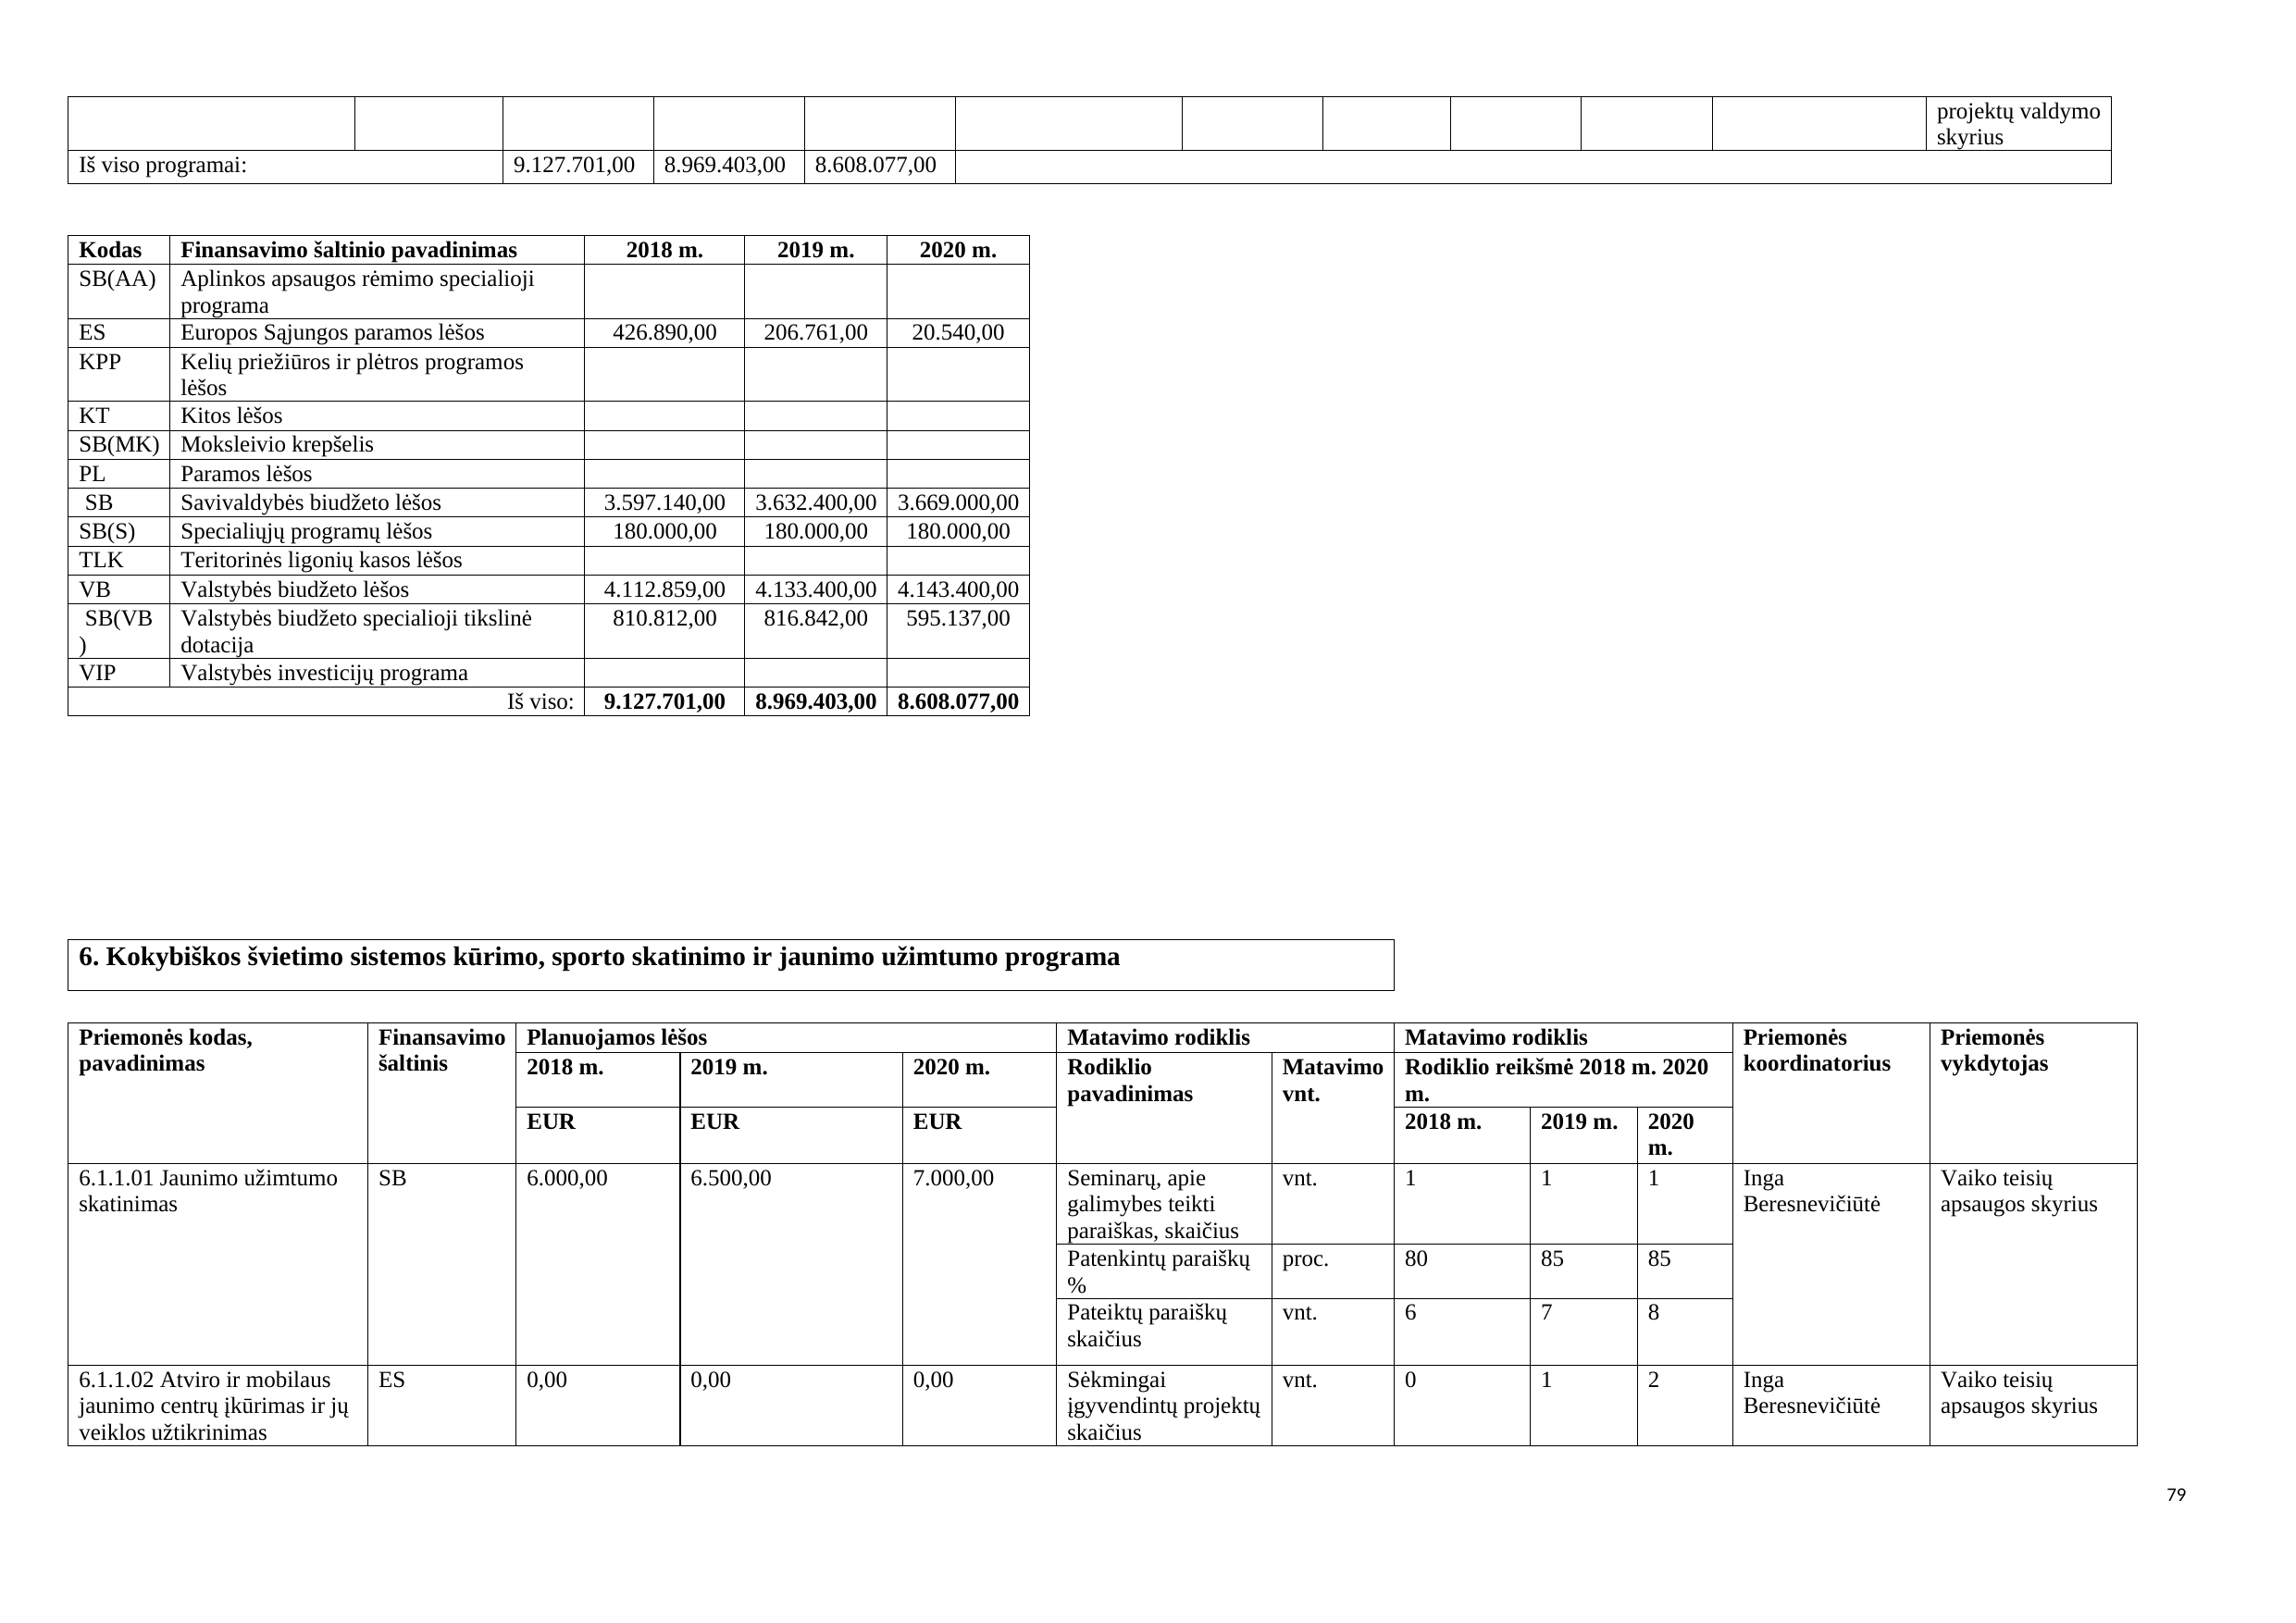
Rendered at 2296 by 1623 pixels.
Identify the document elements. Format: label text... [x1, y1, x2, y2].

table_header 2019 m. [745, 236, 887, 264]
table_cell [1323, 97, 1450, 150]
table_cell Savivaldybės biudžeto lėšos [170, 489, 584, 516]
table_cell EUR [516, 1108, 679, 1163]
table_cell [745, 460, 887, 488]
table_cell 180.000,00 [887, 517, 1029, 545]
table_cell Specialiųjų programų lėšos [170, 517, 584, 545]
table_cell Matavimo vnt. [1272, 1053, 1394, 1163]
table_cell [585, 402, 744, 429]
table_cell Matavimo rodiklis [1057, 1023, 1394, 1052]
table_cell VIP [68, 659, 169, 687]
table_cell Valstybės biudžeto specialioji tikslinė dotacija [170, 604, 584, 658]
table_cell 180.000,00 [745, 517, 887, 545]
table_cell SB(AA) [68, 265, 169, 317]
table_cell ES [68, 319, 169, 347]
table_cell [1531, 990, 1637, 1022]
table_cell [68, 991, 368, 1022]
table_cell [887, 265, 1029, 317]
table_cell vnt. [1272, 1164, 1394, 1244]
table_cell Rodiklio reikšmė 2018 m. 2020 m. [1395, 1053, 1732, 1107]
table_header [1930, 939, 2137, 990]
table_cell Paramos lėšos [170, 460, 584, 488]
table_cell 8.969.403,00 [745, 688, 887, 715]
table_cell 2020 m. [903, 1053, 1056, 1107]
table_cell [368, 991, 516, 1022]
table_header [1637, 939, 1732, 990]
table_cell Matavimo rodiklis [1395, 1023, 1732, 1052]
table_cell [585, 265, 744, 317]
table_cell [1637, 990, 1732, 1022]
table_cell [68, 97, 354, 150]
table_cell Iš viso programai: [68, 151, 503, 183]
table_cell KPP [68, 348, 169, 401]
table_cell Kitos lėšos [170, 402, 584, 429]
table_cell 816.842,00 [745, 604, 887, 658]
table_header [1732, 939, 1930, 990]
table_cell 595.137,00 [887, 604, 1029, 658]
table_cell 2 [1638, 1366, 1732, 1445]
table_cell 6 [1395, 1299, 1530, 1365]
table_cell [355, 97, 503, 150]
table_cell vnt. [1272, 1299, 1394, 1365]
table_cell 1 [1531, 1164, 1637, 1244]
table_cell 0,00 [681, 1366, 902, 1445]
table_cell 85 [1638, 1245, 1732, 1297]
table_cell Inga Beresnevičiūtė [1733, 1164, 1930, 1365]
table_cell [503, 97, 653, 150]
table_cell [956, 151, 2111, 183]
table_cell 6.500,00 [681, 1164, 902, 1365]
table_cell 2020 m. [1638, 1108, 1732, 1163]
table_cell 80 [1395, 1245, 1530, 1297]
table_cell 9.127.701,00 [585, 688, 744, 715]
table_header 2018 m. [585, 236, 744, 264]
table_cell Vaiko teisių apsaugos skyrius [1930, 1366, 2137, 1445]
table_cell [887, 431, 1029, 459]
table_cell 7.000,00 [903, 1164, 1056, 1365]
table_cell Europos Sąjungos paramos lėšos [170, 319, 584, 347]
table_cell 810.812,00 [585, 604, 744, 658]
table_header [1395, 939, 1531, 990]
table_cell Teritorinės ligonių kasos lėšos [170, 547, 584, 575]
table_cell 2018 m. [516, 1053, 679, 1107]
table_cell [902, 991, 1057, 1022]
table_cell ES [368, 1366, 515, 1445]
table_cell 3.597.140,00 [585, 489, 744, 516]
table_cell [680, 991, 902, 1022]
table_cell [956, 97, 1182, 150]
table_cell [887, 460, 1029, 488]
table_cell 8.608.077,00 [805, 151, 955, 183]
table_cell Iš viso: [68, 688, 584, 715]
table_cell KT [68, 402, 169, 429]
table_cell vnt. [1272, 1366, 1394, 1445]
table_cell 4.133.400,00 [745, 576, 887, 603]
table_cell [516, 991, 680, 1022]
table_cell 6.1.1.01 Jaunimo užimtumo skatinimas [68, 1164, 367, 1365]
table_cell [1395, 990, 1531, 1022]
table_cell SB(MK) [68, 431, 169, 459]
table_cell 7 [1531, 1299, 1637, 1365]
table_cell 8.969.403,00 [654, 151, 804, 183]
table_cell Inga Beresnevičiūtė [1733, 1366, 1930, 1445]
table_header Kodas [68, 236, 169, 264]
table_cell Priemonės vykdytojas [1930, 1023, 2137, 1163]
table_cell [1713, 97, 1926, 150]
table_cell [887, 402, 1029, 429]
table_cell SB(S) [68, 517, 169, 545]
table_cell 0,00 [903, 1366, 1056, 1445]
table_cell TLK [68, 547, 169, 575]
table_cell [585, 659, 744, 687]
table_cell 3.669.000,00 [887, 489, 1029, 516]
table_header Finansavimo šaltinio pavadinimas [170, 236, 584, 264]
table_cell [585, 348, 744, 401]
table_cell [887, 348, 1029, 401]
table_cell 2019 m. [1531, 1108, 1637, 1163]
table_cell 2018 m. [1395, 1108, 1530, 1163]
table_cell [1930, 990, 2137, 1022]
table_cell Valstybės biudžeto lėšos [170, 576, 584, 603]
table_cell [654, 97, 804, 150]
table_cell [1451, 97, 1581, 150]
table_cell Seminarų, apie galimybes teikti paraiškas, skaičius [1057, 1164, 1272, 1244]
table_cell [745, 547, 887, 575]
table_cell EUR [681, 1108, 902, 1163]
table_cell [745, 431, 887, 459]
table_cell VB [68, 576, 169, 603]
table_cell Finansavimo šaltinis [368, 1023, 515, 1163]
table_cell 1 [1531, 1366, 1637, 1445]
table_header 6. Kokybiškos švietimo sistemos kūrimo, sporto skatinimo ir jaunimo užimtumo programa [68, 940, 1394, 990]
table_cell 4.143.400,00 [887, 576, 1029, 603]
table_cell [805, 97, 955, 150]
table_cell [585, 431, 744, 459]
table_cell SB [368, 1164, 515, 1365]
table_cell 0,00 [516, 1366, 679, 1445]
table_cell [887, 659, 1029, 687]
table_cell [887, 547, 1029, 575]
table_cell 180.000,00 [585, 517, 744, 545]
table_cell [745, 402, 887, 429]
table_cell PL [68, 460, 169, 488]
table_cell [1272, 991, 1395, 1022]
table_cell Kelių priežiūros ir plėtros programos lėšos [170, 348, 584, 401]
table_cell proc. [1272, 1245, 1394, 1297]
table_cell 8.608.077,00 [887, 688, 1029, 715]
table_cell 2019 m. [681, 1053, 902, 1107]
table_cell [1732, 990, 1930, 1022]
table_cell 3.632.400,00 [745, 489, 887, 516]
table_cell [1057, 991, 1272, 1022]
table_cell Sėkmingai įgyvendintų projektų skaičius [1057, 1366, 1272, 1445]
table_cell projektų valdymo skyrius [1927, 97, 2111, 150]
table_cell 1 [1638, 1164, 1732, 1244]
table_cell Priemonės kodas, pavadinimas [68, 1023, 367, 1163]
table_cell 6.000,00 [516, 1164, 679, 1365]
table_cell 426.890,00 [585, 319, 744, 347]
table_cell 4.112.859,00 [585, 576, 744, 603]
table_cell Pateiktų paraiškų skaičius [1057, 1299, 1272, 1365]
table_cell [1582, 97, 1712, 150]
table_cell [585, 547, 744, 575]
table_cell Moksleivio krepšelis [170, 431, 584, 459]
table_cell Aplinkos apsaugos rėmimo specialioji programa [170, 265, 584, 317]
table_cell SB(VB) [68, 604, 169, 658]
table_cell SB [68, 489, 169, 516]
table_cell [1183, 97, 1322, 150]
table_cell [585, 460, 744, 488]
table_cell [745, 659, 887, 687]
table_cell Vaiko teisių apsaugos skyrius [1930, 1164, 2137, 1365]
table_cell Priemonės koordinatorius [1733, 1023, 1930, 1163]
table_cell EUR [903, 1108, 1056, 1163]
table_header [1531, 939, 1637, 990]
table_cell 85 [1531, 1245, 1637, 1297]
table_header 2020 m. [887, 236, 1029, 264]
table_cell 1 [1395, 1164, 1530, 1244]
table_cell 206.761,00 [745, 319, 887, 347]
table_cell [745, 348, 887, 401]
table_cell Valstybės investicijų programa [170, 659, 584, 687]
table_cell 6.1.1.02 Atviro ir mobilaus jaunimo centrų įkūrimas ir jų veiklos užtikrinimas [68, 1366, 367, 1445]
table_cell [745, 265, 887, 317]
table_cell 20.540,00 [887, 319, 1029, 347]
table_cell 9.127.701,00 [503, 151, 653, 183]
table_cell 0 [1395, 1366, 1530, 1445]
table_cell Planuojamos lėšos [516, 1023, 1056, 1052]
table_cell Patenkintų paraiškų % [1057, 1245, 1272, 1297]
table_cell 8 [1638, 1299, 1732, 1365]
table_cell Rodiklio pavadinimas [1057, 1053, 1272, 1163]
